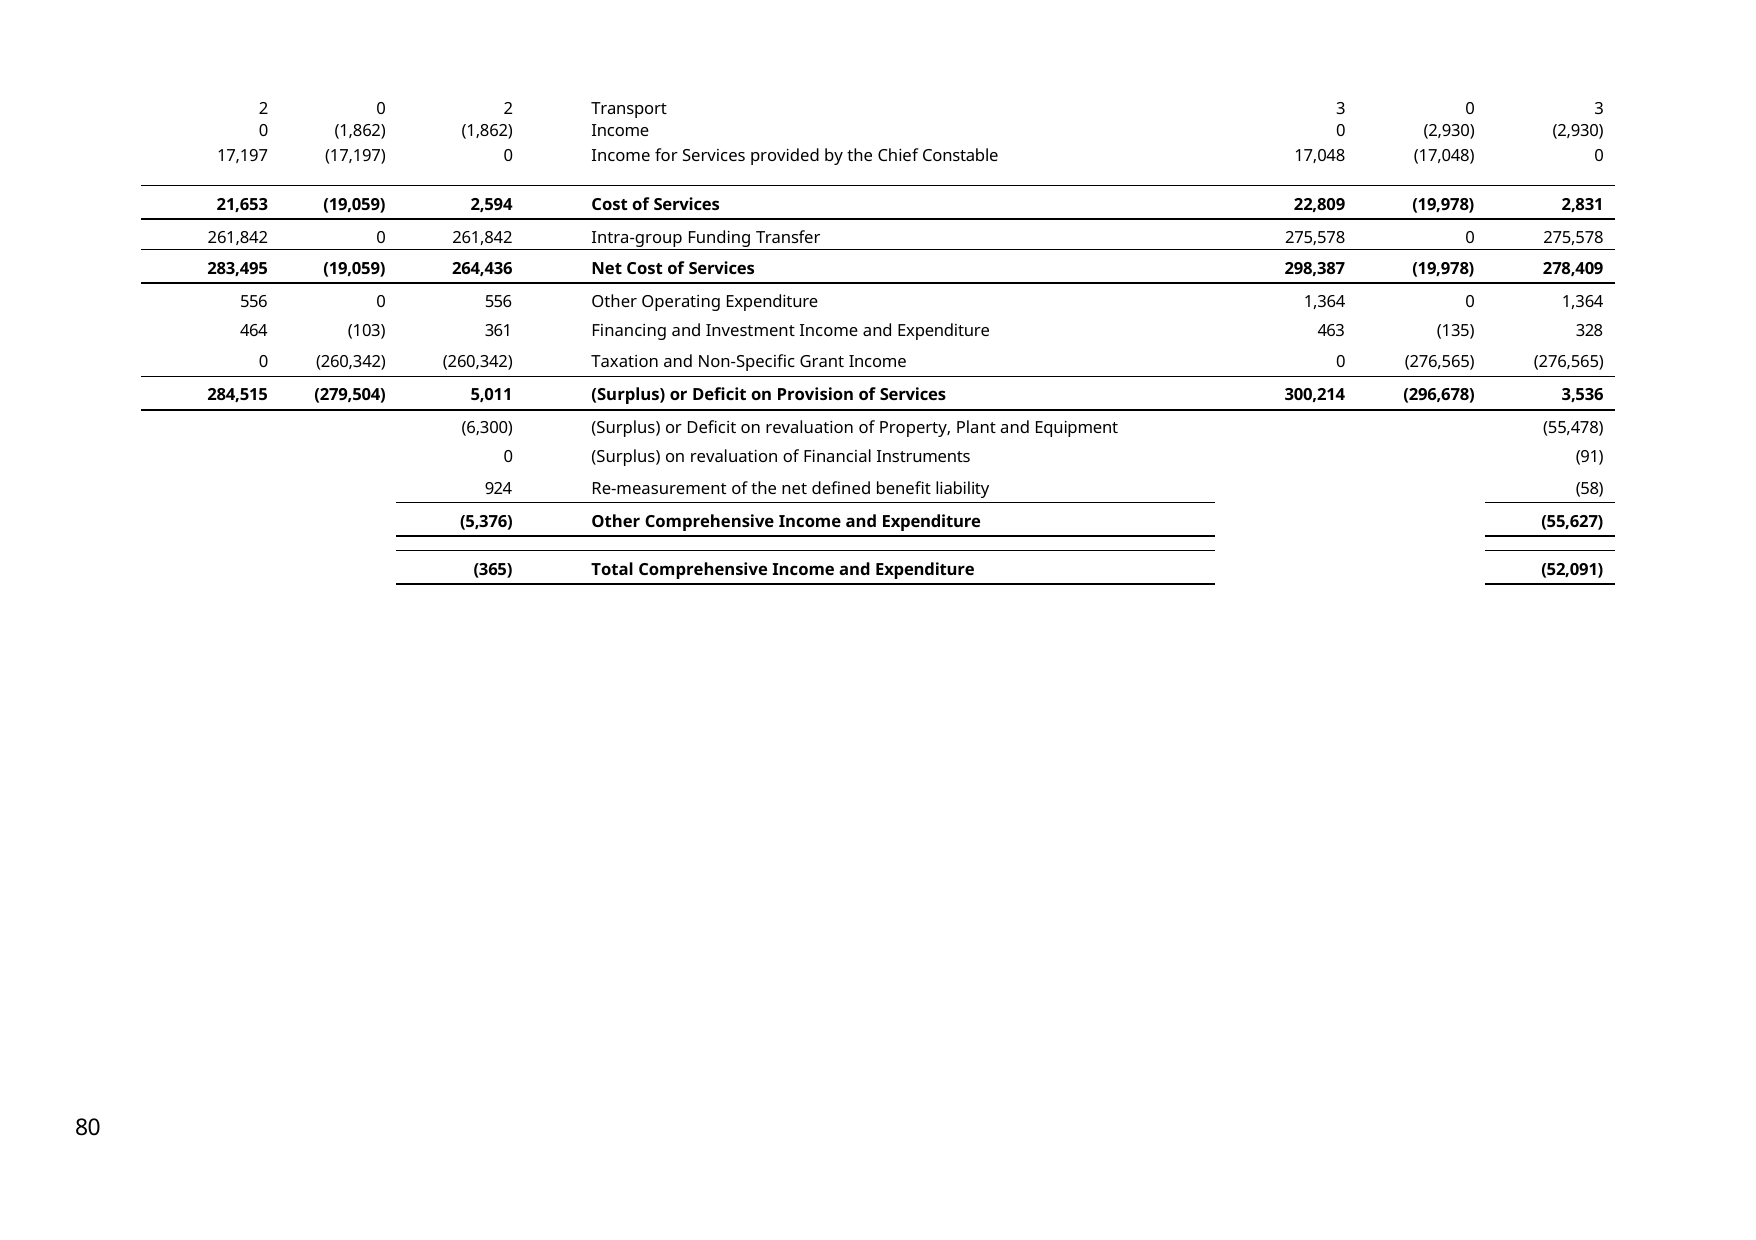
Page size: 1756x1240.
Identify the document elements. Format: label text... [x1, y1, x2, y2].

table_cell Cost of Services [552, 186, 1215, 218]
table_cell 21,653 [141, 186, 279, 218]
table_cell 17,048 [1215, 142, 1362, 185]
table_cell 2,831 [1485, 186, 1615, 218]
table_cell (135) [1362, 313, 1485, 344]
table_cell [396, 537, 552, 550]
table_cell 278,409 [1485, 250, 1615, 282]
table_cell (276,565) [1485, 344, 1615, 376]
table_cell (260,342) [279, 344, 396, 376]
table_cell [279, 502, 396, 535]
table_header 3 [1215, 99, 1362, 120]
table_cell (Surplus) or Deficit on revaluation of Property, Plant and Equipment [552, 411, 1215, 439]
table_cell [279, 535, 396, 550]
table_cell 924 [396, 471, 552, 502]
table_cell Taxation and Non-Specific Grant Income [552, 344, 1215, 376]
table_cell (55,478) [1485, 411, 1615, 439]
table_header 3 [1485, 99, 1615, 120]
table_cell 300,214 [1215, 377, 1362, 408]
table_cell (1,862) [279, 120, 396, 142]
table_cell 283,495 [141, 250, 279, 282]
table_cell [1362, 411, 1485, 439]
table_cell (5,376) [396, 503, 552, 535]
table_cell (19,978) [1362, 186, 1485, 218]
table_cell 3,536 [1485, 377, 1615, 408]
table_cell [1215, 535, 1362, 550]
table_cell (1,862) [396, 120, 552, 142]
table_cell [141, 550, 279, 583]
table_cell [1362, 502, 1485, 535]
table_header 2 [141, 99, 279, 120]
table_header 0 [1362, 99, 1485, 120]
table_cell Financing and Investment Income and Expenditure [552, 313, 1215, 344]
table_cell [279, 440, 396, 471]
table_cell [141, 411, 279, 439]
table_cell 0 [279, 220, 396, 249]
table_cell [279, 411, 396, 439]
table_cell 361 [396, 313, 552, 344]
table_cell 0 [1485, 142, 1615, 185]
table_cell 0 [1362, 220, 1485, 249]
table_cell 556 [141, 284, 279, 313]
table_cell Net Cost of Services [552, 250, 1215, 282]
table_cell [141, 440, 279, 471]
table_cell (58) [1485, 471, 1615, 502]
table_cell 0 [1215, 120, 1362, 142]
table_cell 0 [279, 284, 396, 313]
table_cell Other Comprehensive Income and Expenditure [552, 503, 1215, 535]
table_cell Intra-group Funding Transfer [552, 220, 1215, 249]
table_header Transport [552, 99, 1215, 120]
table_header 2 [396, 99, 552, 120]
table_cell Income [552, 120, 1215, 142]
table_cell Other Operating Expenditure [552, 284, 1215, 313]
table_cell [1362, 440, 1485, 471]
table_cell (279,504) [279, 377, 396, 408]
table_cell 275,578 [1485, 220, 1615, 249]
table_cell Income for Services provided by the Chief Constable [552, 142, 1215, 185]
table_cell [1215, 550, 1362, 583]
table_cell [1485, 537, 1615, 550]
table_cell (55,627) [1485, 503, 1615, 535]
table_cell [279, 550, 396, 583]
table_cell 556 [396, 284, 552, 313]
table_cell 264,436 [396, 250, 552, 282]
table_cell (52,091) [1485, 551, 1615, 583]
table_cell [1215, 411, 1362, 439]
table_cell 463 [1215, 313, 1362, 344]
table_cell 328 [1485, 313, 1615, 344]
table_cell [1362, 535, 1485, 550]
table_cell (Surplus) or Deficit on Provision of Services [552, 377, 1215, 408]
table_cell [141, 535, 279, 550]
table_cell 298,387 [1215, 250, 1362, 282]
table_cell 284,515 [141, 377, 279, 408]
table_cell [141, 471, 279, 502]
table_cell 2,594 [396, 186, 552, 218]
table_cell [1362, 550, 1485, 583]
table_cell (103) [279, 313, 396, 344]
table_cell [1215, 471, 1362, 502]
table_cell (2,930) [1485, 120, 1615, 142]
table_cell 275,578 [1215, 220, 1362, 249]
table_cell (17,048) [1362, 142, 1485, 185]
table_cell 0 [396, 440, 552, 471]
table_cell 0 [1215, 344, 1362, 376]
table_cell Re-measurement of the net defined benefit liability [552, 471, 1215, 502]
table_cell (Surplus) on revaluation of Financial Instruments [552, 440, 1215, 471]
table_cell (6,300) [396, 411, 552, 439]
table_cell 261,842 [396, 220, 552, 249]
table_cell (17,197) [279, 142, 396, 185]
table_cell (19,059) [279, 186, 396, 218]
table_cell (365) [396, 551, 552, 583]
table_cell (2,930) [1362, 120, 1485, 142]
table_cell 17,197 [141, 142, 279, 185]
table_cell [1215, 440, 1362, 471]
table_cell 1,364 [1215, 284, 1362, 313]
table_header 0 [279, 99, 396, 120]
table_cell [552, 537, 1215, 550]
table_cell 261,842 [141, 220, 279, 249]
table_cell 0 [1362, 284, 1485, 313]
table_cell (276,565) [1362, 344, 1485, 376]
table_cell [141, 502, 279, 535]
table_cell [279, 471, 396, 502]
table_cell 0 [141, 120, 279, 142]
table_cell [1215, 502, 1362, 535]
table_cell (91) [1485, 440, 1615, 471]
table_cell 0 [141, 344, 279, 376]
table_cell (260,342) [396, 344, 552, 376]
table_cell [1362, 471, 1485, 502]
table_cell Total Comprehensive Income and Expenditure [552, 551, 1215, 583]
table_cell (296,678) [1362, 377, 1485, 408]
table_cell 0 [396, 142, 552, 185]
table_cell (19,059) [279, 250, 396, 282]
table_cell (19,978) [1362, 250, 1485, 282]
table_cell 22,809 [1215, 186, 1362, 218]
table_cell 464 [141, 313, 279, 344]
table_cell 5,011 [396, 377, 552, 408]
table_cell 1,364 [1485, 284, 1615, 313]
